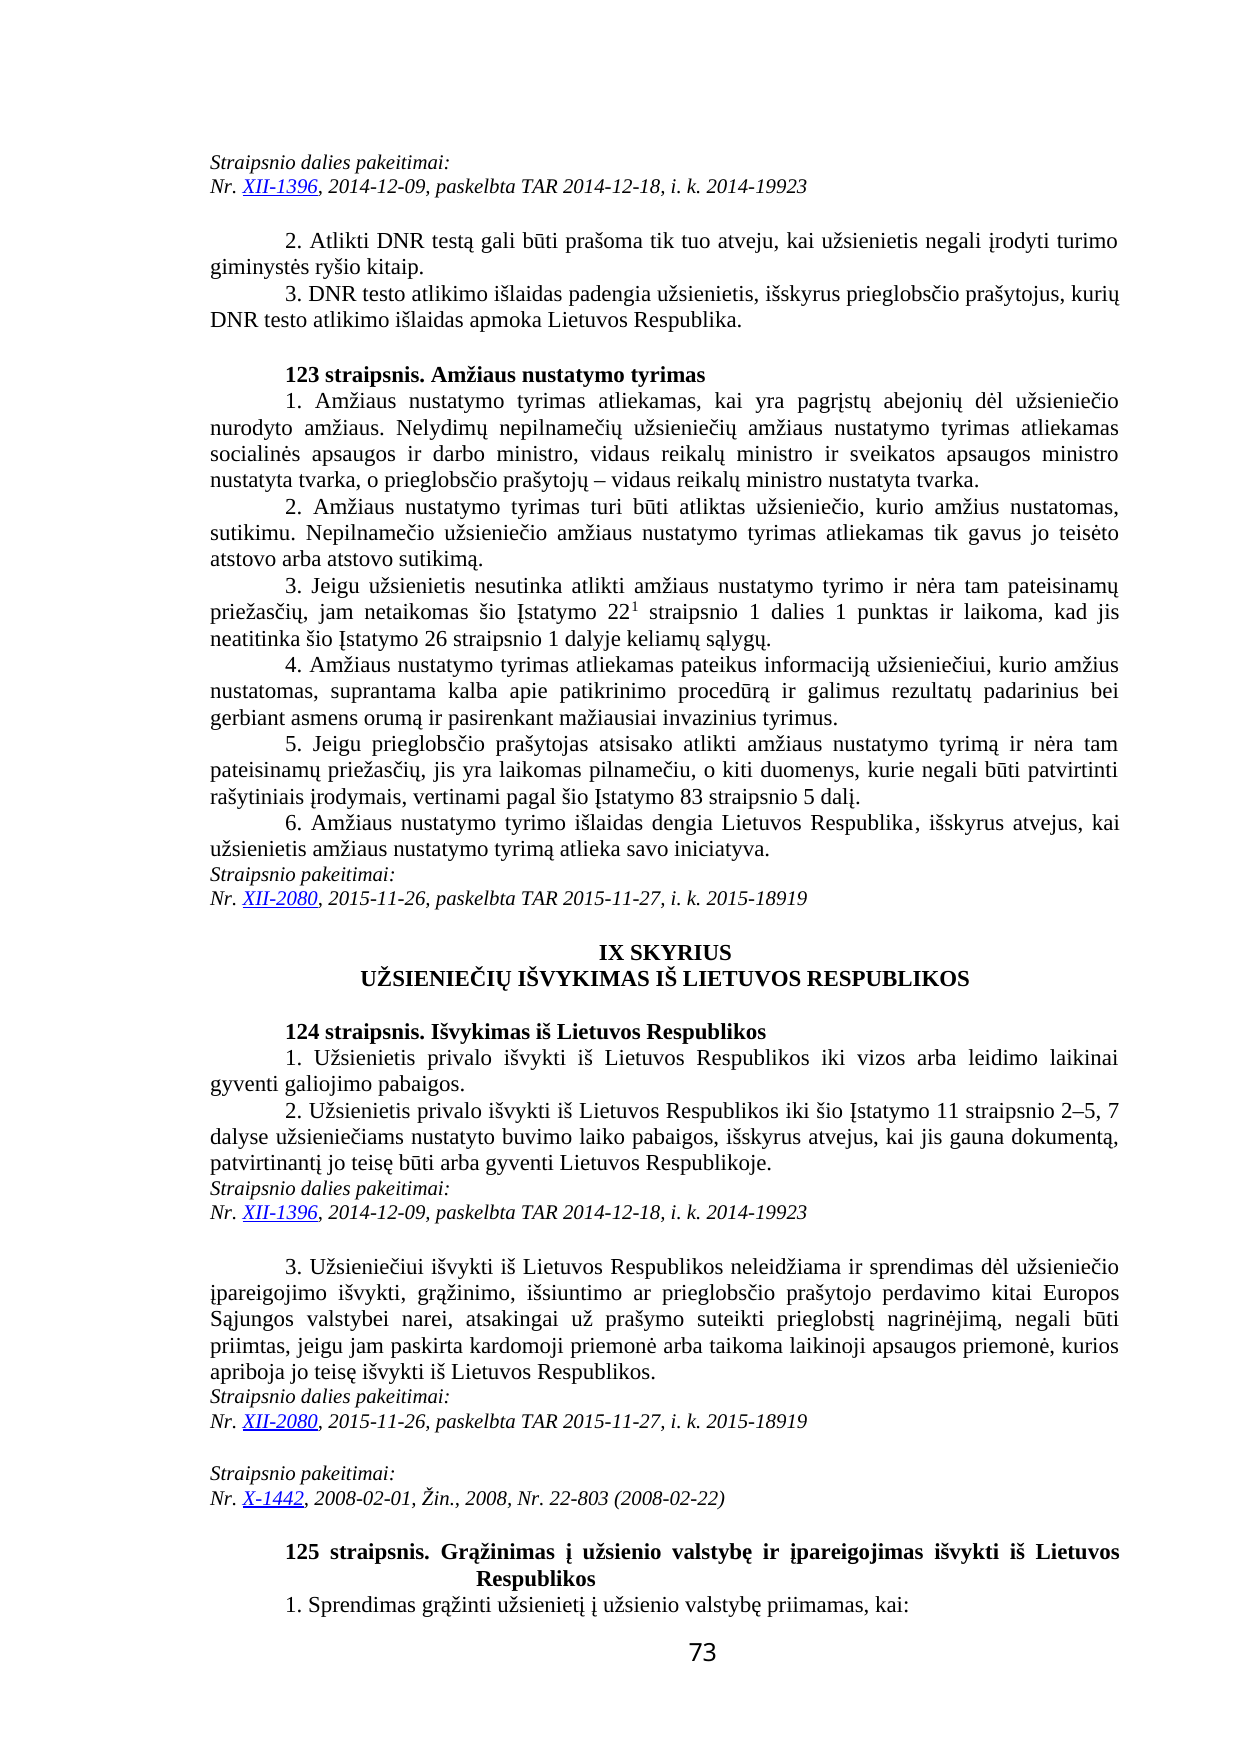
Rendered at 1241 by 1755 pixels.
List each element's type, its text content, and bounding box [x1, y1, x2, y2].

text Straipsnio dalies pakeitimai: [210, 1384, 1120, 1408]
text IX SKYRIUS [210, 939, 1120, 965]
text 124 straipsnis. Išvykimas iš Lietuvos Respublikos [210, 1018, 1120, 1044]
text Straipsnio dalies pakeitimai: [210, 150, 1120, 174]
text 2. Atlikti DNR testą gali būti prašoma tik tuo atveju, kai užsienietis negali įrodyti turimo giminystės ryšio kitaip. [210, 227, 1120, 279]
text 4. Amžiaus nustatymo tyrimas atliekamas pateikus informaciją užsieniečiui, kurio amžius nustatomas, suprantama kalba apie patikrinimo procedūrą ir galimus rezultatų padarinius bei gerbiant asmens orumą ir pasirenkant mažiausiai invazinius tyrimus. [210, 651, 1120, 730]
text 1. Amžiaus nustatymo tyrimas atliekamas, kai yra pagrįstų abejonių dėl užsieniečio nurodyto amžiaus. Nelydimų nepilnamečių užsieniečių amžiaus nustatymo tyrimas atliekamas socialinės apsaugos ir darbo ministro, vidaus reikalų ministro ir sveikatos apsaugos ministro nustatyta tvarka, o prieglobsčio prašytojų – vidaus reikalų ministro nustatyta tvarka. [210, 387, 1120, 493]
text 3. Jeigu užsienietis nesutinka atlikti amžiaus nustatymo tyrimo ir nėra tam pateisinamų priežasčių, jam netaikomas šio Įstatymo 221 straipsnio 1 dalies 1 punktas ir laikoma, kad jis neatitinka šio Įstatymo 26 straipsnio 1 dalyje keliamų sąlygų. [210, 572, 1120, 651]
text 2. Amžiaus nustatymo tyrimas turi būti atliktas užsieniečio, kurio amžius nustatomas, sutikimu. Nepilnamečio užsieniečio amžiaus nustatymo tyrimas atliekamas tik gavus jo teisėto atstovo arba atstovo sutikimą. [210, 493, 1120, 572]
text 2. Užsienietis privalo išvykti iš Lietuvos Respublikos iki šio Įstatymo 11 straipsnio 2–5, 7 dalyse užsieniečiams nustatyto buvimo laiko pabaigos, išskyrus atvejus, kai jis gauna dokumentą, patvirtinantį jo teisę būti arba gyventi Lietuvos Respublikoje. [210, 1097, 1120, 1176]
text 1. Sprendimas grąžinti užsienietį į užsienio valstybę priimamas, kai: [210, 1591, 1120, 1617]
text 1. Užsienietis privalo išvykti iš Lietuvos Respublikos iki vizos arba leidimo laikinai gyventi galiojimo pabaigos. [210, 1044, 1120, 1097]
text 5. Jeigu prieglobsčio prašytojas atsisako atlikti amžiaus nustatymo tyrimą ir nėra tam pateisinamų priežasčių, jis yra laikomas pilnamečiu, o kiti duomenys, kurie negali būti patvirtinti rašytiniais įrodymais, vertinami pagal šio Įstatymo 83 straipsnio 5 dalį. [210, 730, 1120, 809]
text 6. Amžiaus nustatymo tyrimo išlaidas dengia Lietuvos Respublika, išskyrus atvejus, kai užsienietis amžiaus nustatymo tyrimą atlieka savo iniciatyva. [210, 809, 1120, 862]
text 123 straipsnis. Amžiaus nustatymo tyrimas [210, 361, 1120, 387]
text Nr. XII-1396, 2014-12-09, paskelbta TAR 2014-12-18, i. k. 2014-19923 [210, 1200, 1120, 1224]
text 3. Užsieniečiui išvykti iš Lietuvos Respublikos neleidžiama ir sprendimas dėl užsieniečio įpareigojimo išvykti, grąžinimo, išsiuntimo ar prieglobsčio prašytojo perdavimo kitai Europos Sąjungos valstybei narei, atsakingai už prašymo suteikti prieglobstį nagrinėjimą, negali būti priimtas, jeigu jam paskirta kardomoji priemonė arba taikoma laikinoji apsaugos priemonė, kurios apriboja jo teisę išvykti iš Lietuvos Respublikos. [210, 1253, 1120, 1384]
text Nr. XII-2080, 2015-11-26, paskelbta TAR 2015-11-27, i. k. 2015-18919 [210, 886, 1120, 910]
text Nr. XII-1396, 2014-12-09, paskelbta TAR 2014-12-18, i. k. 2014-19923 [210, 174, 1120, 198]
text Straipsnio pakeitimai: [210, 862, 1120, 886]
text 125 straipsnis. Grąžinimas į užsienio valstybę ir įpareigojimas išvykti iš Lietuvos Respublikos [285, 1538, 1120, 1591]
text UŽSIENIEČIŲ IŠVYKIMAS IŠ LIETUVOS RESPUBLIKOS [210, 965, 1120, 991]
text Straipsnio dalies pakeitimai: [210, 1176, 1120, 1200]
text Nr. XII-2080, 2015-11-26, paskelbta TAR 2015-11-27, i. k. 2015-18919 [210, 1408, 1120, 1433]
text Nr. X-1442, 2008-02-01, Žin., 2008, Nr. 22-803 (2008-02-22) [210, 1485, 1120, 1509]
text 3. DNR testo atlikimo išlaidas padengia užsienietis, išskyrus prieglobsčio prašytojus, kurių DNR testo atlikimo išlaidas apmoka Lietuvos Respublika. [210, 279, 1120, 332]
text Straipsnio pakeitimai: [210, 1461, 1120, 1485]
